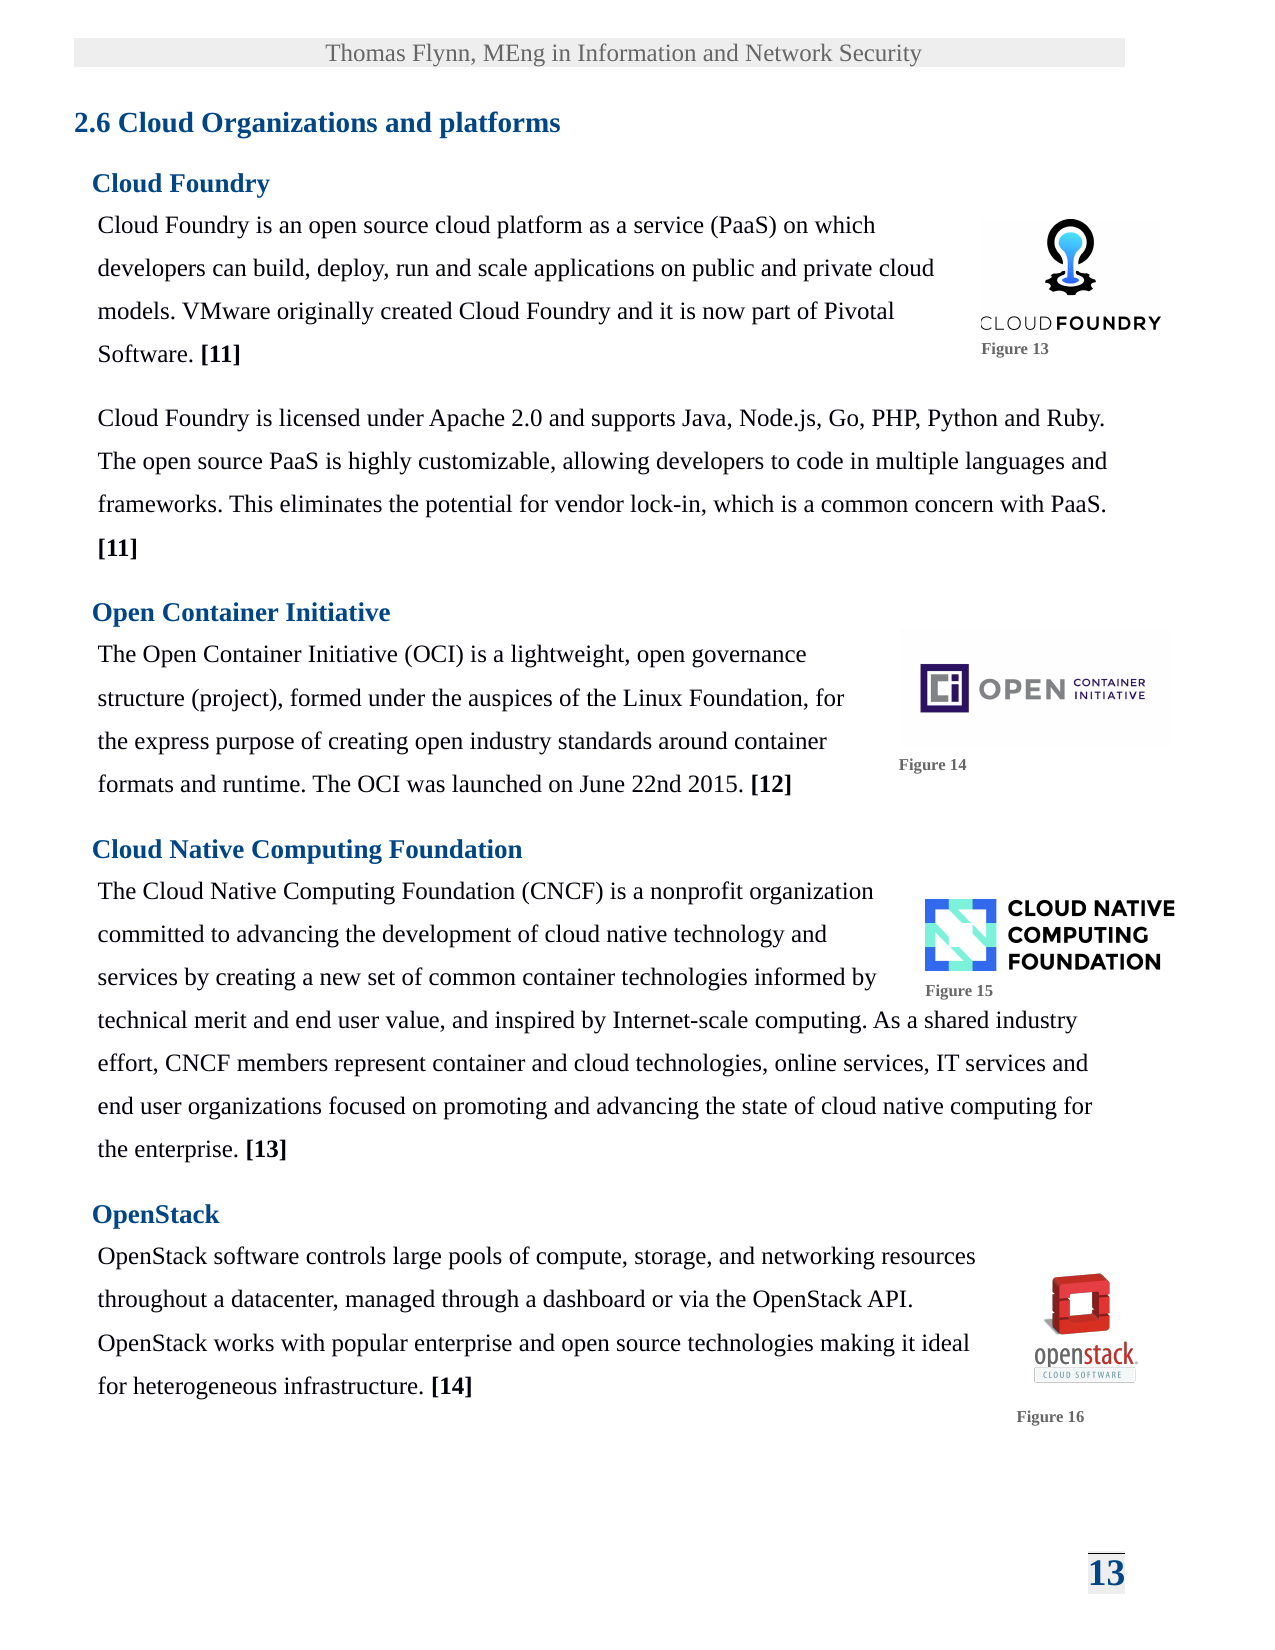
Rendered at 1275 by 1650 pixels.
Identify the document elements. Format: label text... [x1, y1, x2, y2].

subtitle Cloud Foundry [92, 167, 1125, 198]
text Figure 13 [981, 330, 1169, 358]
subtitle Open Container Initiative [92, 597, 1180, 774]
picture [981, 219, 1161, 330]
text Cloud Foundry is licensed under Apache 2.0 and supports Java, Node.js, Go, PHP, Python and Ruby. The open source PaaS is highly customizable, allowing developers to code in multiple languages and frameworks. This eliminates the potential for vendor lock-in, which is a common concern with PaaS.[11] [97, 403, 1125, 561]
subtitle OpenStack [92, 1198, 1125, 1229]
text Figure 16 [1016, 1398, 1162, 1426]
text The Cloud Native Computing Foundation (CNCF) is a nonprofit organization committed to advancing the development of cloud native technology and services by creating a new set of common container technologies informed by technical merit and end user value, and inspired by Internet-scale computing. As a shared industry effort, CNCF members represent container and cloud technologies, online services, IT services and end user organizations focused on promoting and advancing the state of cloud native computing for the enterprise. [13] [97, 876, 1191, 1163]
subtitle Cloud Native Computing Foundation [92, 833, 1125, 864]
text OpenStack software controls large pools of compute, storage, and networking resources throughout a datacenter, managed through a dashboard or via the OpenStack API. OpenStack works with popular enterprise and open source technologies making it ideal for heterogeneous infrastructure. [14] [97, 1241, 1162, 1426]
picture [898, 626, 1174, 746]
text Figure 15 [925, 971, 1191, 999]
subtitle 2.6 Cloud Organizations and platforms [74, 105, 1125, 138]
text Cloud Foundry is an open source cloud platform as a service (PaaS) on which developers can build, deploy, run and scale applications on public and private cloud models. VMware originally created Cloud Foundry and it is now part of Pivotal Software. [11] [97, 207, 1169, 368]
text The Open Container Initiative (OCI) is a lightweight, open governance structure (project), formed under the auspices of the Linux Foundation, for the express purpose of creating open industry standards around container formats and runtime. The OCI was launched on June 22nd 2015. [12] [97, 639, 1125, 798]
picture [1016, 1258, 1156, 1398]
text Figure 14 [899, 746, 1180, 774]
picture [925, 899, 1175, 971]
